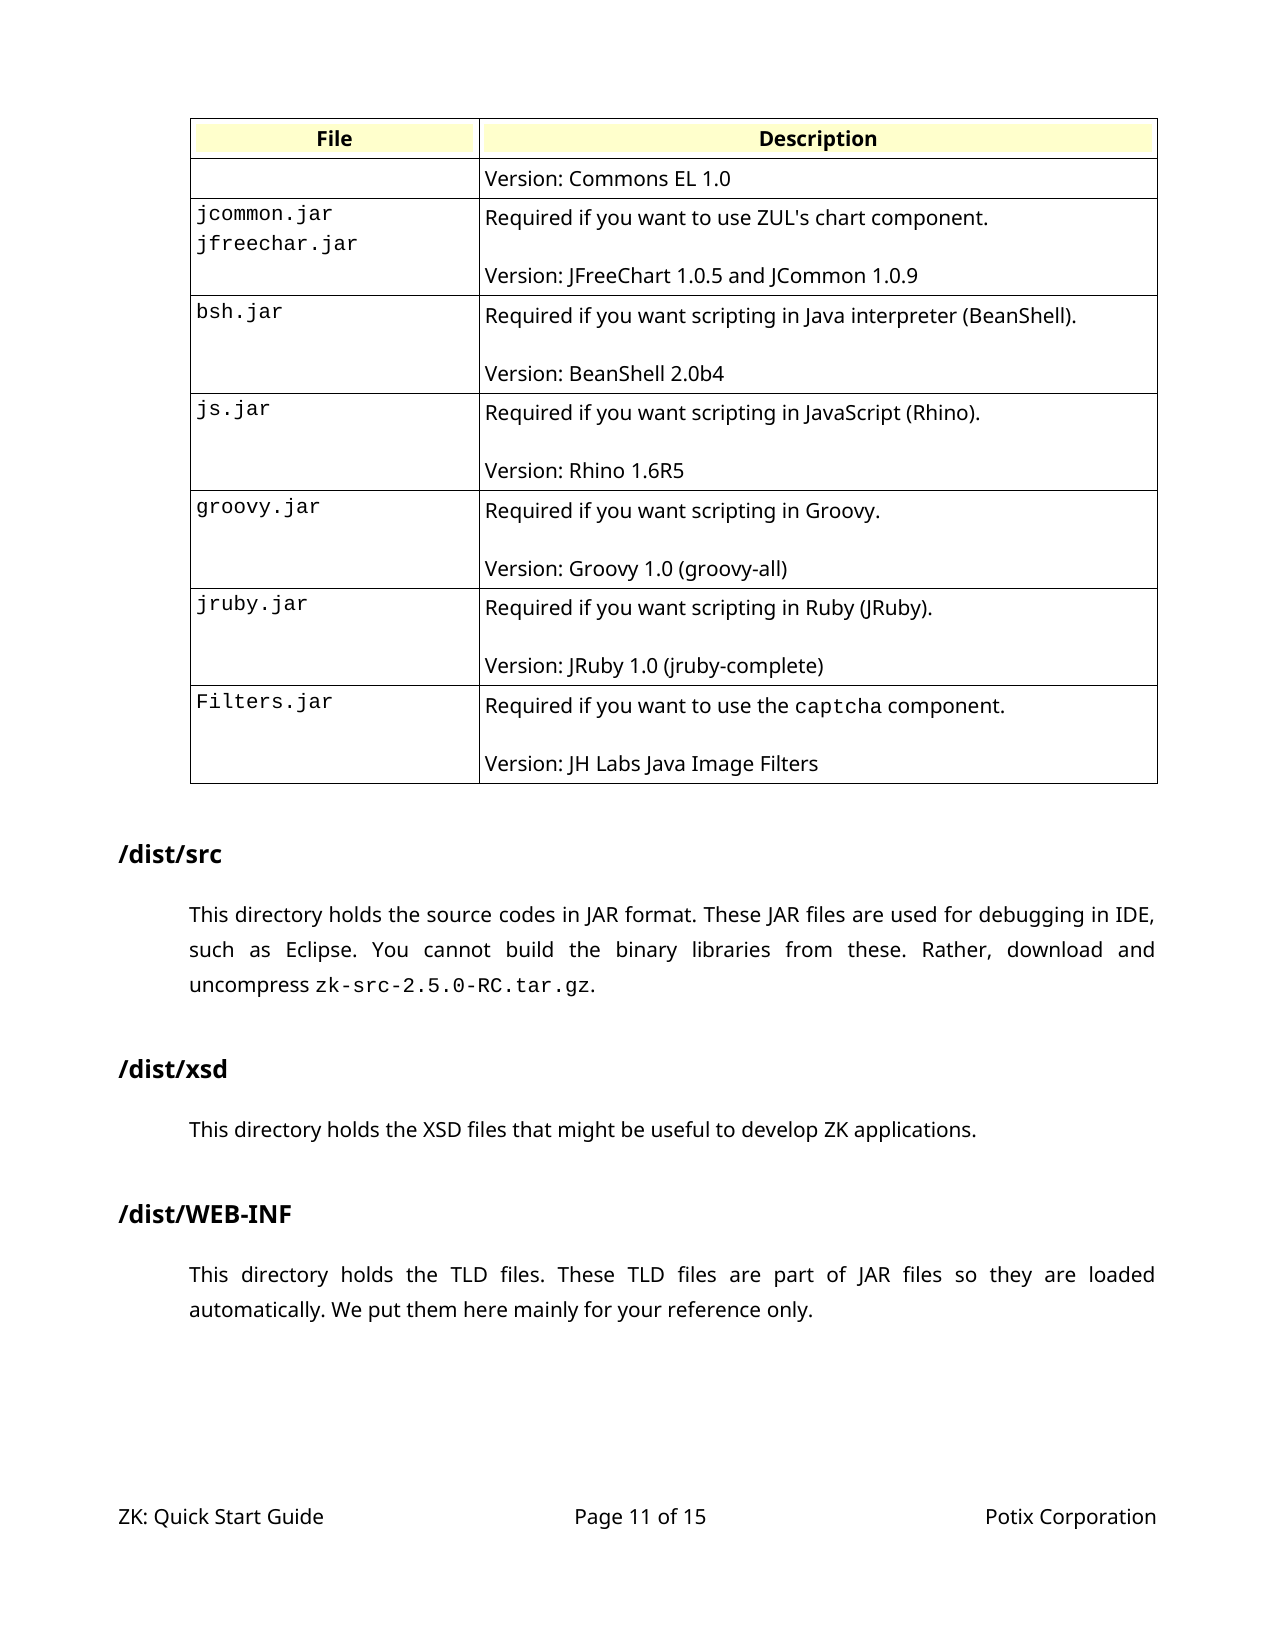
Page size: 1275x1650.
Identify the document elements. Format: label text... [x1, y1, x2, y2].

table_cell Required if you want to use ZUL's chart component. Version: JFreeChart 1.0.5 and JCommon 1.0.9 [480, 199, 1157, 295]
table_cell bsh.jar [191, 296, 479, 393]
table_header File [191, 119, 479, 158]
subtitle /dist/xsd [118, 1052, 1157, 1086]
table_cell Version: Commons EL 1.0 [480, 159, 1157, 198]
subtitle /dist/WEB-INF [118, 1197, 1157, 1231]
text This directory holds the XSD files that might be useful to develop ZK applications. [189, 1115, 1157, 1143]
table_header Description [480, 119, 1157, 158]
table_cell Required if you want scripting in Java interpreter (BeanShell). Version: BeanShell 2.0b4 [480, 296, 1157, 393]
table_cell [191, 159, 479, 198]
table_cell Filters.jar [191, 686, 479, 783]
text This directory holds the source codes in JAR format. These JAR files are used for debugging in IDE, such as Eclipse. You cannot build the binary libraries from these. Rather, download and uncompress zk-src-2.5.0-RC.tar.gz. [189, 900, 1157, 999]
table_cell Required if you want to use the captcha component. Version: JH Labs Java Image Filters [480, 686, 1157, 783]
table_cell groovy.jar [191, 491, 479, 588]
subtitle /dist/src [118, 836, 1157, 870]
table_cell js.jar [191, 394, 479, 490]
table_cell Required if you want scripting in Ruby (JRuby). Version: JRuby 1.0 (jruby-complete) [480, 589, 1157, 685]
table_cell jruby.jar [191, 589, 479, 685]
table_cell Required if you want scripting in Groovy. Version: Groovy 1.0 (groovy-all) [480, 491, 1157, 588]
table_cell Required if you want scripting in JavaScript (Rhino). Version: Rhino 1.6R5 [480, 394, 1157, 490]
text This directory holds the TLD files. These TLD files are part of JAR files so they are loaded automatically. We put them here mainly for your reference only. [189, 1260, 1157, 1323]
table_cell jcommon.jar jfreechar.jar [191, 199, 479, 295]
